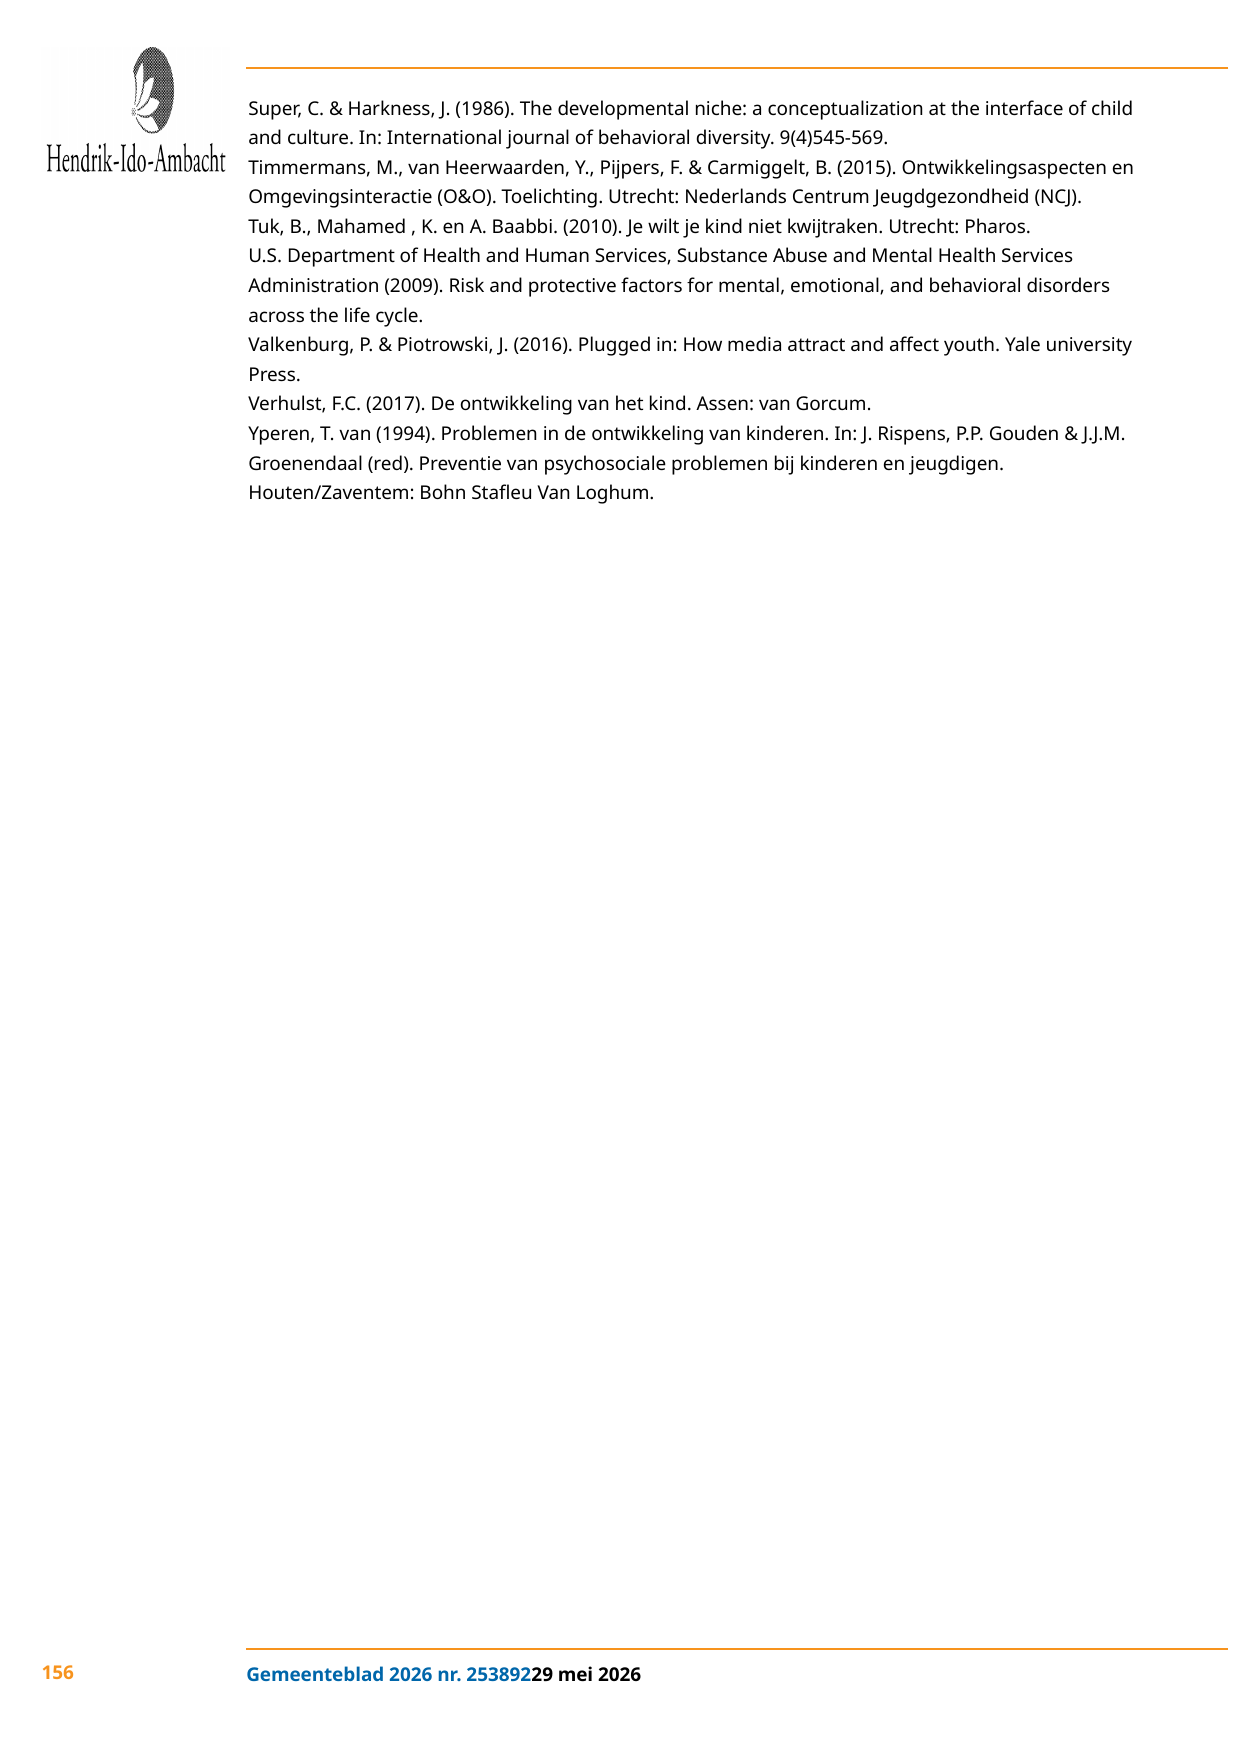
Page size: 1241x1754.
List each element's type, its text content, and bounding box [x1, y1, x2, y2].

text Tuk, B., Mahamed , K. en A. Baabbi. (2010). Je wilt je kind niet kwijtraken. Utrecht: Pharos. [248, 213, 1152, 239]
text Yperen, T. van (1994). Problemen in de ontwikkeling van kinderen. In: J. Rispens, P.P. Gouden & J.J.M. Groenendaal (red). Preventie van psychosociale problemen bij kinderen en jeugdigen. [248, 420, 1152, 476]
text U.S. Department of Health and Human Services, Substance Abuse and Mental Health Services Administration (2009). Risk and protective factors for mental, emotional, and behavioral disorders across the life cycle. [248, 243, 1152, 328]
text Timmermans, M., van Heerwaarden, Y., Pijpers, F. & Carmiggelt, B. (2015). Ontwikkelingsaspecten en Omgevingsinteractie (O&O). Toelichting. Utrecht: Nederlands Centrum Jeugdgezondheid (NCJ). [248, 154, 1152, 209]
text Valkenburg, P. & Piotrowski, J. (2016). Plugged in: How media attract and affect youth. Yale university Press. [248, 331, 1152, 387]
text Houten/Zaventem: Bohn Stafleu Van Loghum. [248, 479, 1152, 505]
text Super, C. & Harkness, J. (1986). The developmental niche: a conceptualization at the interface of child and culture. In: International journal of behavioral diversity. 9(4)545-569. [248, 95, 1152, 150]
text Verhulst, F.C. (2017). De ontwikkeling van het kind. Assen: van Gorcum. [248, 391, 1152, 416]
picture [41, 47, 231, 172]
